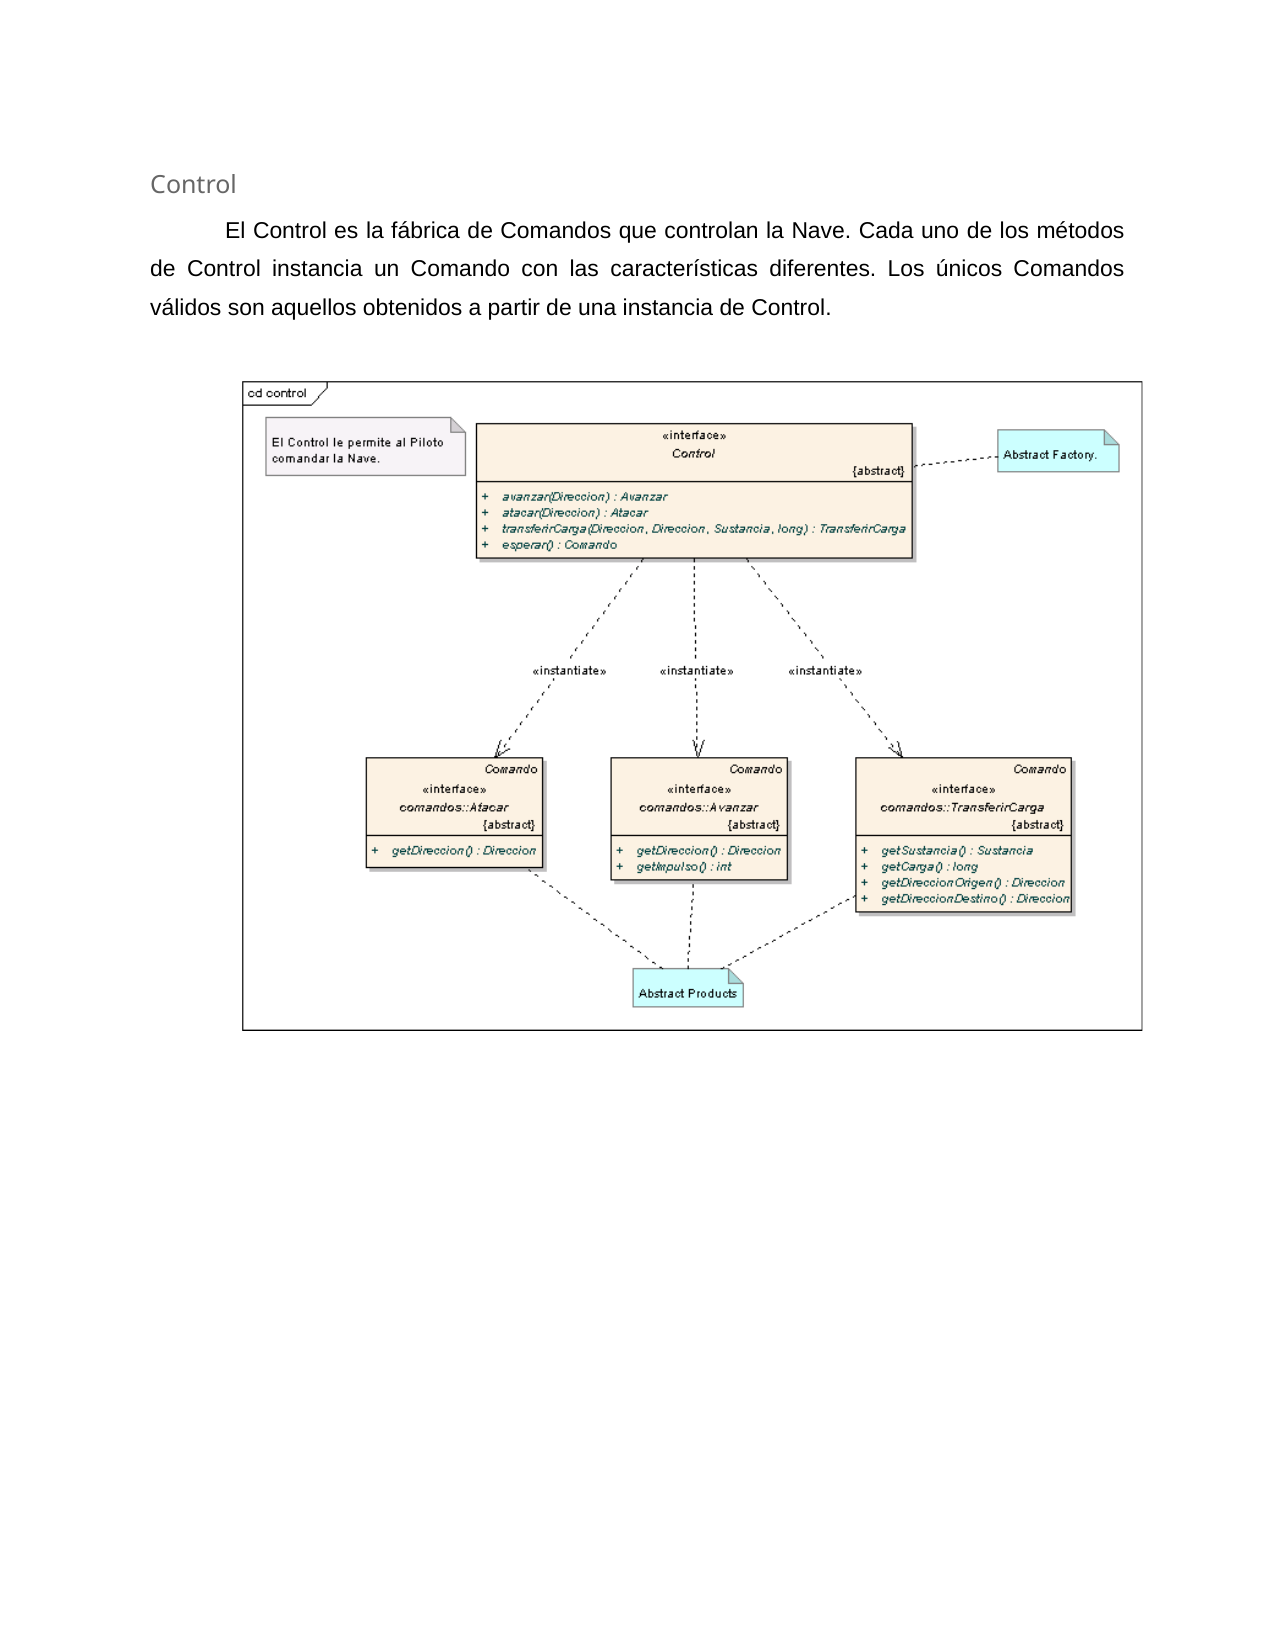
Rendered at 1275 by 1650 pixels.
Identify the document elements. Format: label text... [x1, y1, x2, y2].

subtitle Control [150, 167, 1125, 201]
text El Control es la fábrica de Comandos que controlan la Nave. Cada uno de los métodos de Control instancia un Comando con las características diferentes. Los únicos Comandos válidos son aquellos obtenidos a partir de una instancia de Control. [150, 218, 1125, 320]
picture [241, 380, 1143, 1031]
